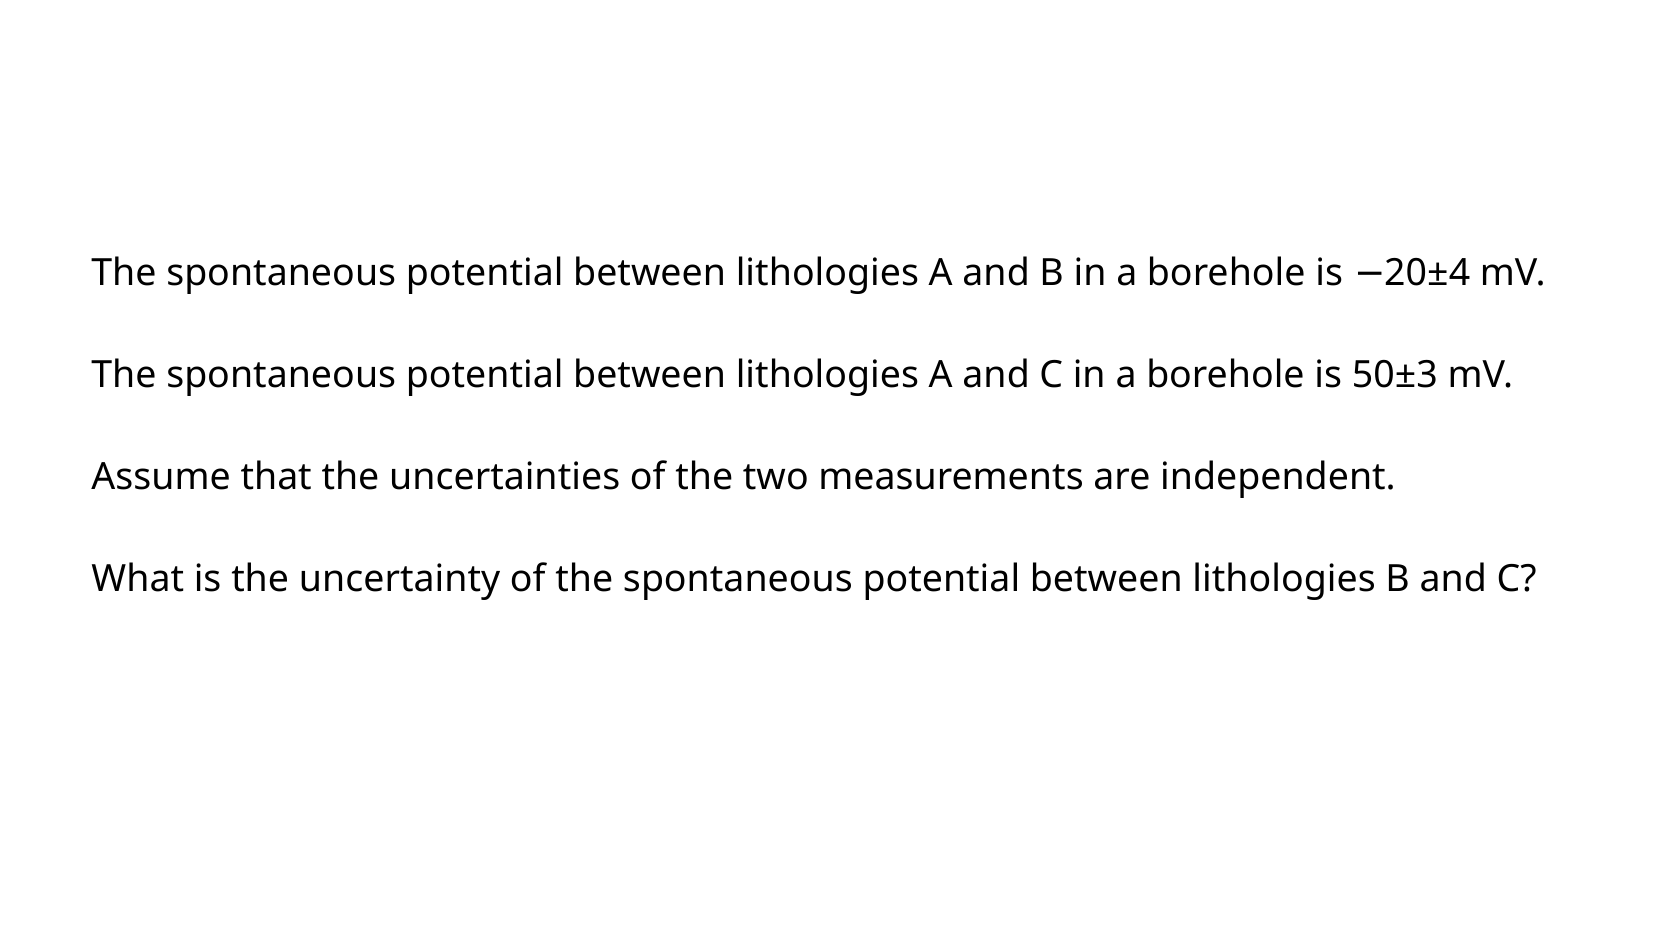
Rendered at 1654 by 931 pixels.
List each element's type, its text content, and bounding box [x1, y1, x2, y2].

text_box The spontaneous potential between lithologies A and B in a borehole is −20±4 mV. The spontaneous potential between lithologies A and C in a borehole is 50±3 mV. Assume that the uncertainties of the two measurements are independent. What is the uncertainty of the spontaneous potential between lithologies B and C? [76, 238, 1642, 733]
